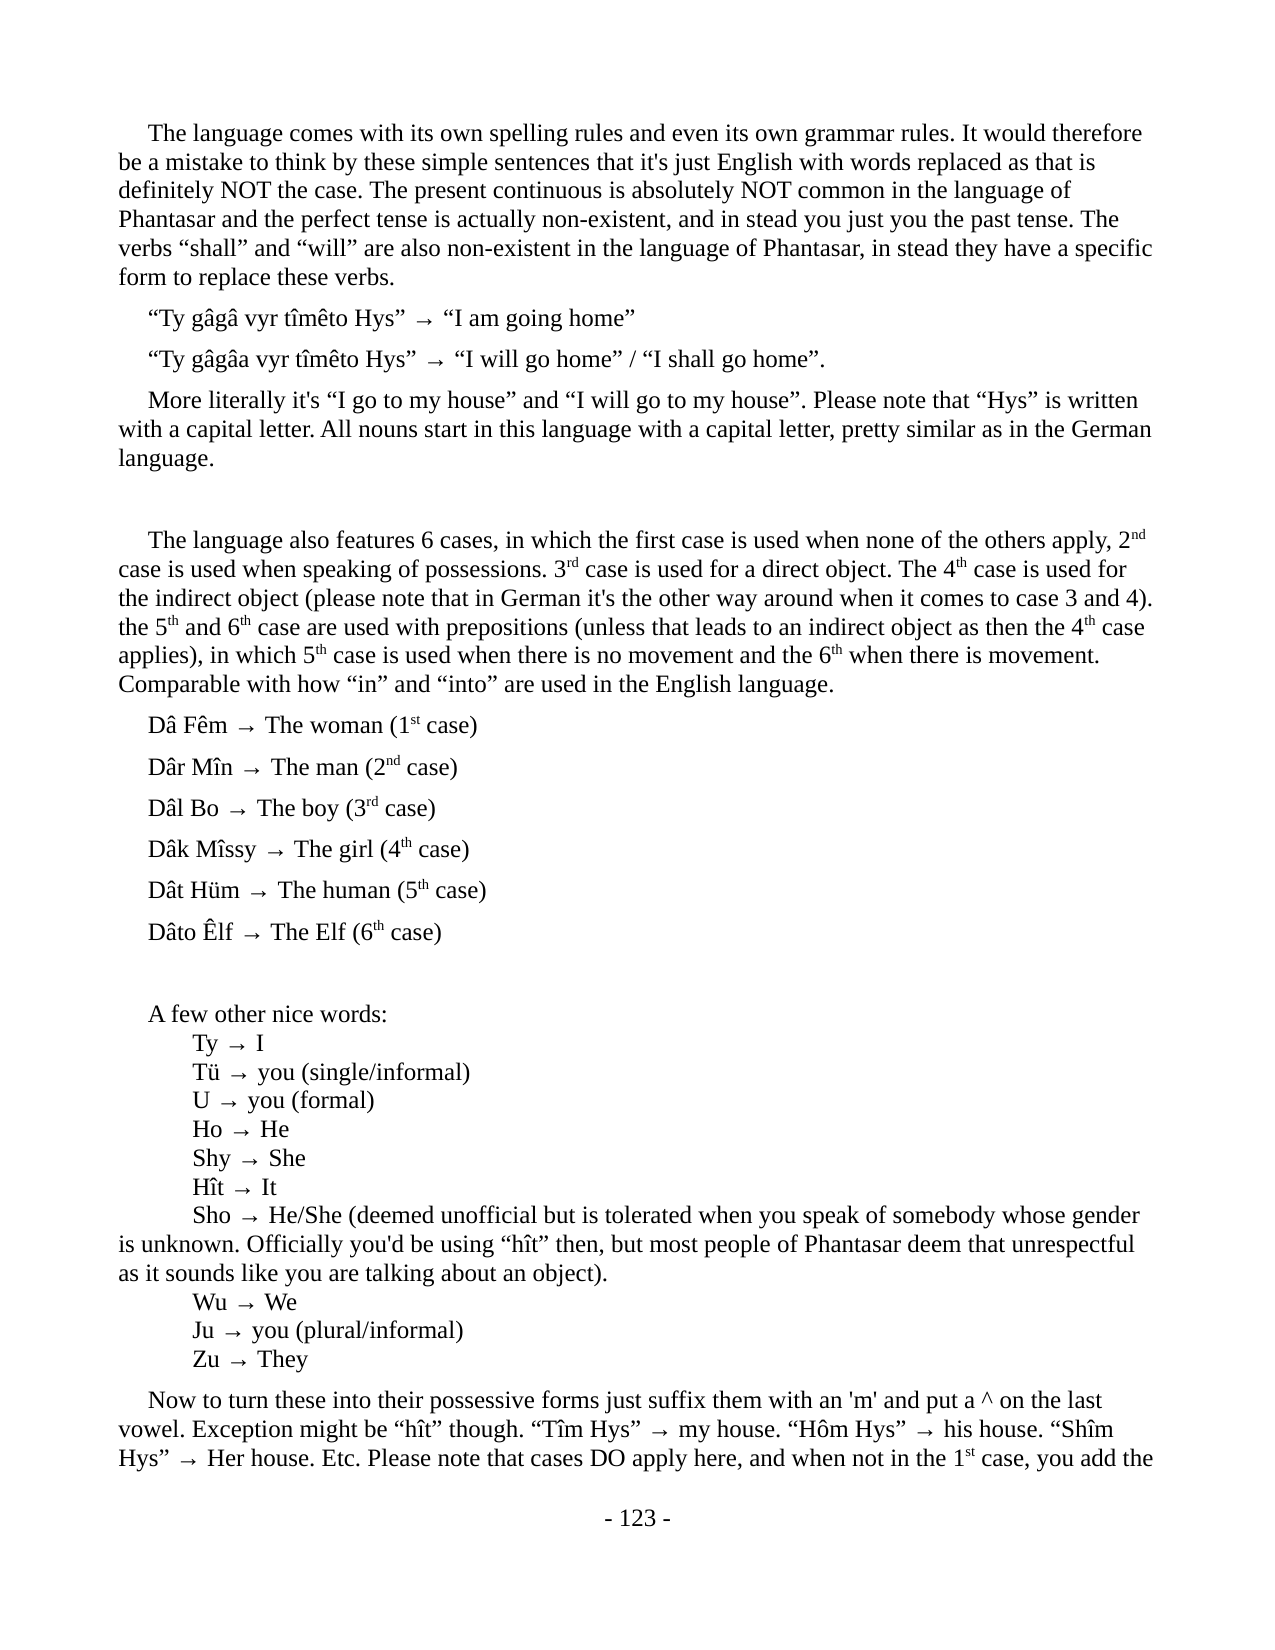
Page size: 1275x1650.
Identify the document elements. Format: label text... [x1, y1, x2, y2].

text A few other nice words: Ty → I Tü → you (single/informal) U → you (formal) Ho → He Shy → She Hît → It Sho → He/She (deemed unofficial but is tolerated when you speak of somebody whose gender is unknown. Officially you'd be using “hît” then, but most people of Phantasar deem that unrespectful as it sounds like you are talking about an object). Wu → We Ju → you (plural/informal) Zu → They [118, 999, 1157, 1373]
text Dâk Mîssy → The girl (4th case) [118, 834, 1157, 863]
text Dâl Bo → The boy (3rd case) [118, 793, 1157, 822]
text Dâ Fêm → The woman (1st case) [118, 711, 1157, 739]
text The language also features 6 cases, in which the first case is used when none of the others apply, 2nd case is used when speaking of possessions. 3rd case is used for a direct object. The 4th case is used for the indirect object (please note that in German it's the other way around when it comes to case 3 and 4). the 5th and 6th case are used with prepositions (unless that leads to an indirect object as then the 4th case applies), in which 5th case is used when there is no movement and the 6th when there is movement. Comparable with how “in” and “into” are used in the English language. [118, 526, 1157, 698]
text Now to turn these into their possessive forms just suffix them with an 'm' and put a ^ on the last vowel. Exception might be “hît” though. “Tîm Hys” → my house. “Hôm Hys” → his house. “Shîm Hys” → Her house. Etc. Please note that cases DO apply here, and when not in the 1st case, you add the [118, 1386, 1157, 1472]
text The language comes with its own spelling rules and even its own grammar rules. It would therefore be a mistake to think by these simple sentences that it's just English with words replaced as that is definitely NOT the case. The present continuous is absolutely NOT common in the language of Phantasar and the perfect tense is actually non-existent, and in stead you just you the past tense. The verbs “shall” and “will” are also non-existent in the language of Phantasar, in stead they have a specific form to replace these verbs. [118, 118, 1157, 291]
text Dâto Êlf → The Elf (6th case) [118, 917, 1157, 946]
text Dât Hüm → The human (5th case) [118, 876, 1157, 904]
text “Ty gâgâ vyr tîmêto Hys” → “I am going home” [118, 303, 1157, 332]
text Dâr Mîn → The man (2nd case) [118, 752, 1157, 781]
text More literally it's “I go to my house” and “I will go to my house”. Please note that “Hys” is written with a capital letter. All nouns start in this language with a capital letter, pretty similar as in the German language. [118, 386, 1157, 472]
text “Ty gâgâa vyr tîmêto Hys” → “I will go home” / “I shall go home”. [118, 344, 1157, 373]
